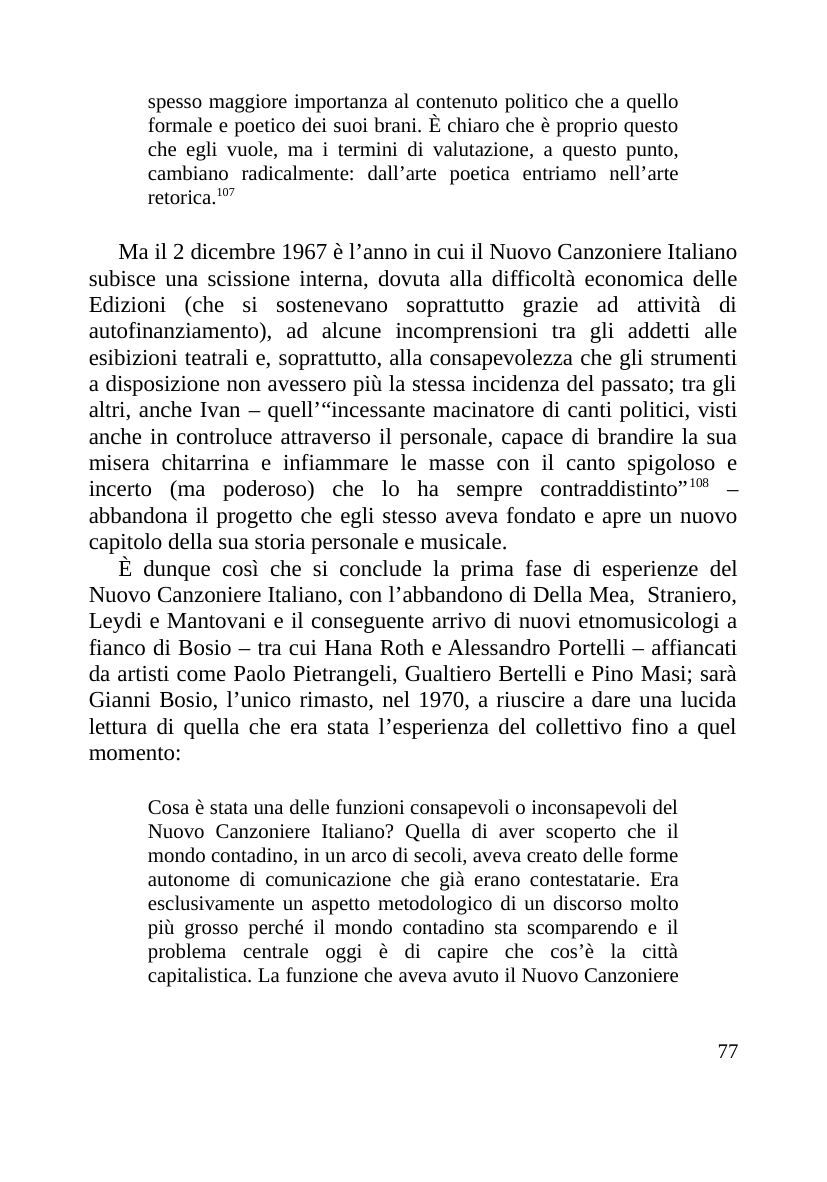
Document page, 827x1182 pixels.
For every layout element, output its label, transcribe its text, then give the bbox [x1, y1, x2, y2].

text spesso maggiore importanza al contenuto politico che a quello formale e poetico dei suoi brani. È chiaro che è proprio questo che egli vuole, ma i termini di valutazione, a questo punto, cambiano radicalmente: dall’arte poetica entriamo nell’arte retorica. [148, 88, 679, 209]
text Ma il 2 dicembre 1967 è l’anno in cui il Nuovo Canzoniere Italiano subisce una scissione interna, dovuta alla difficoltà economica delle Edizioni (che si sostenevano soprattutto grazie ad attività di autofinanziamento), ad alcune incomprensioni tra gli addetti alle esibizioni teatrali e, soprattutto, alla consapevolezza che gli strumenti a disposizione non avessero più la stessa incidenza del passato; tra gli altri, anche Ivan – quell’“incessante macinatore di canti politici, visti anche in controluce attraverso il personale, capace di brandire la sua misera chitarrina e infiammare le masse con il canto spigoloso e incerto (ma poderoso) che lo ha sempre contraddistinto” – abbandona il progetto che egli stesso aveva fondato e apre un nuovo capitolo della sua storia personale e musicale. [88, 238, 738, 554]
text È dunque così che si conclude la prima fase di esperienze del Nuovo Canzoniere Italiano, con l’abbandono di Della Mea, Straniero, Leydi e Mantovani e il conseguente arrivo di nuovi etnomusicologi a fianco di Bosio – tra cui Hana Roth e Alessandro Portelli – affiancati da artisti come Paolo Pietrangeli, Gualtiero Bertelli e Pino Masi; sarà Gianni Bosio, l’unico rimasto, nel 1970, a riuscire a dare una lucida lettura di quella che era stata l’esperienza del collettivo fino a quel momento: [88, 554, 738, 765]
text Cosa è stata una delle funzioni consapevoli o inconsapevoli del Nuovo Canzoniere Italiano? Quella di aver scoperto che il mondo contadino, in un arco di secoli, aveva creato delle forme autonome di comunicazione che già erano contestatarie. Era esclusivamente un aspetto metodologico di un discorso molto più grosso perché il mondo contadino sta scomparendo e il problema centrale oggi è di capire che cos’è la città capitalistica. La funzione che aveva avuto il Nuovo Canzoniere [148, 795, 679, 987]
